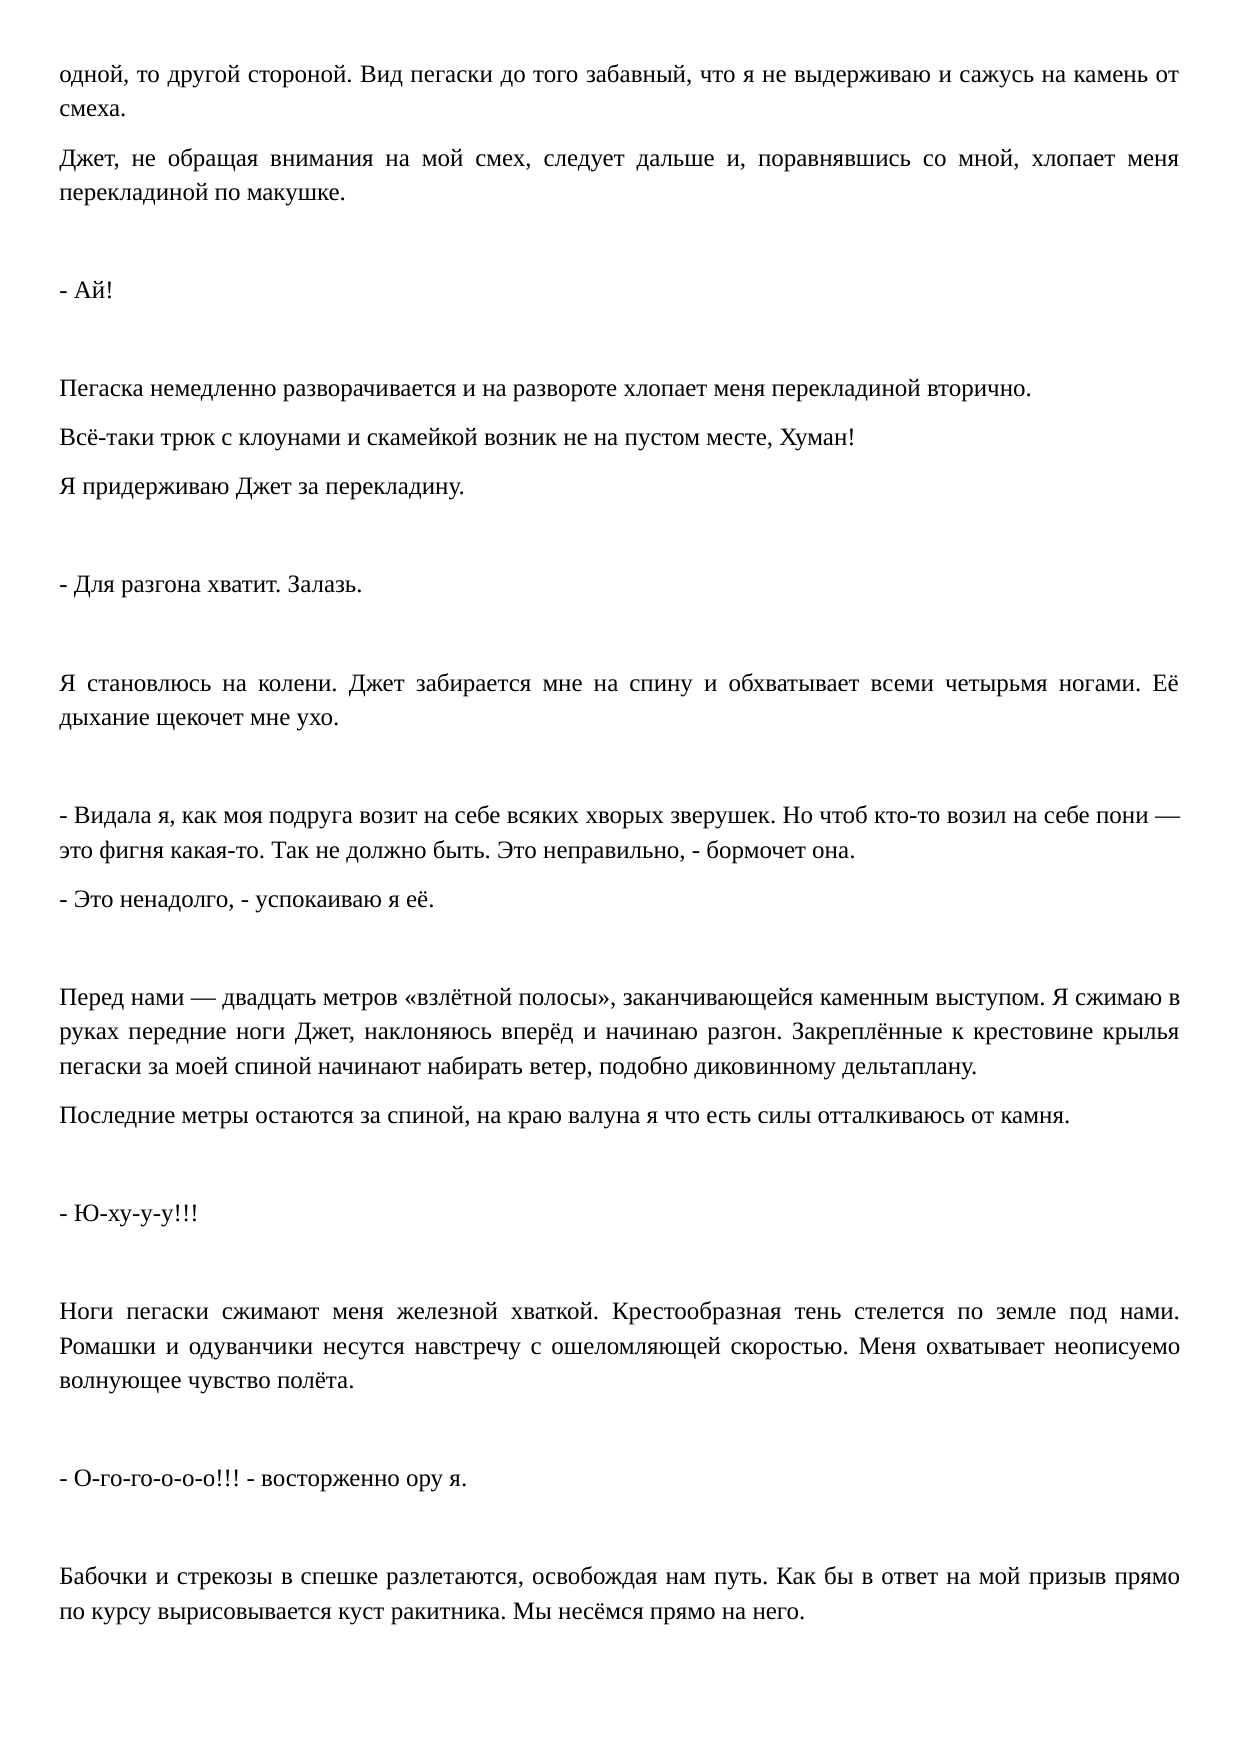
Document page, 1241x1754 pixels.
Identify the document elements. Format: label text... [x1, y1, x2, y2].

text Я становлюсь на колени. Джет забирается мне на спину и обхватывает всеми четырьмя ногами. Её дыхание щекочет мне ухо. [59, 668, 1181, 731]
text - Для разгона хватит. Залазь. [59, 569, 1181, 598]
text Джет, не обращая внимания на мой смех, следует дальше и, поравнявшись со мной, хлопает меня перекладиной по макушке. [59, 143, 1181, 206]
text Пегаска немедленно разворачивается и на развороте хлопает меня перекладиной вторично. [59, 373, 1181, 402]
text Перед нами — двадцать метров «взлётной полосы», заканчивающейся каменным выступом. Я сжимаю в руках передние ноги Джет, наклоняюсь вперёд и начинаю разгон. Закреплённые к крестовине крылья пегаски за моей спиной начинают набирать ветер, подобно диковинному дельтаплану. [59, 982, 1181, 1080]
text Ноги пегаски сжимают меня железной хваткой. Крестообразная тень стелется по земле под нами. Ромашки и одуванчики несутся навстречу с ошеломляющей скоростью. Меня охватывает неописуемо волнующее чувство полёта. [59, 1296, 1181, 1394]
text - О-го-го-о-о-о!!! - восторженно ору я. [59, 1463, 1181, 1492]
text - Ай! [59, 275, 1181, 304]
text Я придерживаю Джет за перекладину. [59, 471, 1181, 500]
text Последние метры остаются за спиной, на краю валуна я что есть силы отталкиваюсь от камня. [59, 1100, 1181, 1129]
text - Это ненадолго, - успокаиваю я её. [59, 884, 1181, 913]
text Всё-таки трюк с клоунами и скамейкой возник не на пустом месте, Хуман! [59, 422, 1181, 451]
text одной, то другой стороной. Вид пегаски до того забавный, что я не выдерживаю и сажусь на камень от смеха. [59, 59, 1181, 122]
text Бабочки и стрекозы в спешке разлетаются, освобождая нам путь. Как бы в ответ на мой призыв прямо по курсу вырисовывается куст ракитника. Мы несёмся прямо на него. [59, 1561, 1181, 1625]
text - Ю-ху-у-у!!! [59, 1198, 1181, 1227]
text - Видала я, как моя подруга возит на себе всяких хворых зверушек. Но чтоб кто-то возил на себе пони — это фигня какая-то. Так не должно быть. Это неправильно, - бормочет она. [59, 800, 1181, 863]
